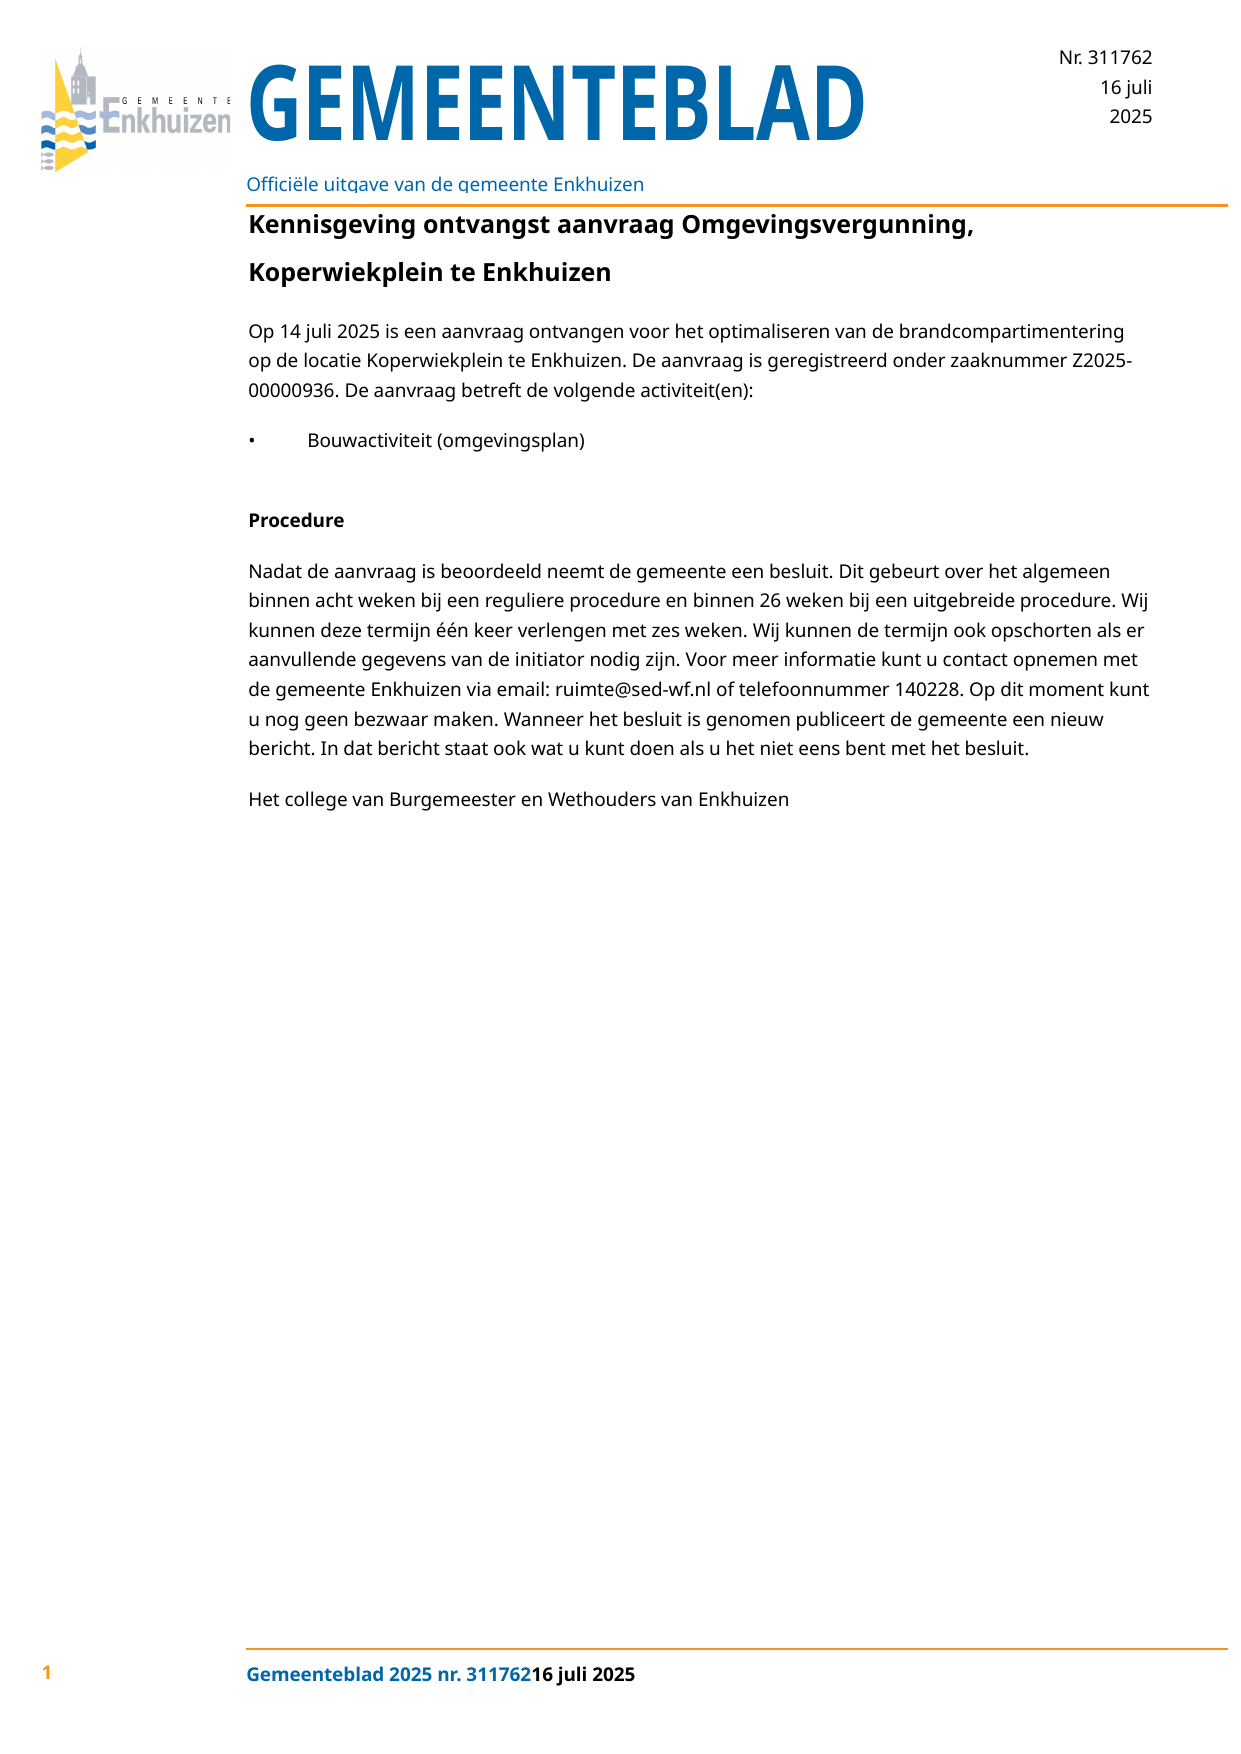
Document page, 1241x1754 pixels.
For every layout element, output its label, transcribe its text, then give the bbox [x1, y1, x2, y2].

picture [41, 47, 231, 172]
text Nadat de aanvraag is beoordeeld neemt de gemeente een besluit. Dit gebeurt over het algemeen binnen acht weken bij een reguliere procedure en binnen 26 weken bij een uitgebreide procedure. Wij kunnen deze termijn één keer verlengen met zes weken. Wij kunnen de termijn ook opschorten als er aanvullende gegevens van de initiator nodig zijn. Voor meer informatie kunt u contact opnemen met de gemeente Enkhuizen via email: ruimte@sed-wf.nl of telefoonnummer 140228. Op dit moment kunt u nog geen bezwaar maken. Wanneer het besluit is genomen publiceert de gemeente een nieuw bericht. In dat bericht staat ook wat u kunt doen als u het niet eens bent met het besluit. [248, 558, 1152, 761]
text Op 14 juli 2025 is een aanvraag ontvangen voor het optimaliseren van de brandcompartimentering op de locatie Koperwiekplein te Enkhuizen. De aanvraag is geregistreerd onder zaaknummer Z2025-00000936. De aanvraag betreft de volgende activiteit(en): [248, 318, 1152, 403]
text Het college van Burgemeester en Wethouders van Enkhuizen [248, 786, 1152, 812]
text Procedure [248, 507, 1152, 533]
list Bouwactiviteit (omgevingsplan) [248, 427, 1152, 453]
text Kennisgeving ontvangst aanvraag Omgevingsvergunning, Koperwiekplein te Enkhuizen [248, 207, 1152, 288]
